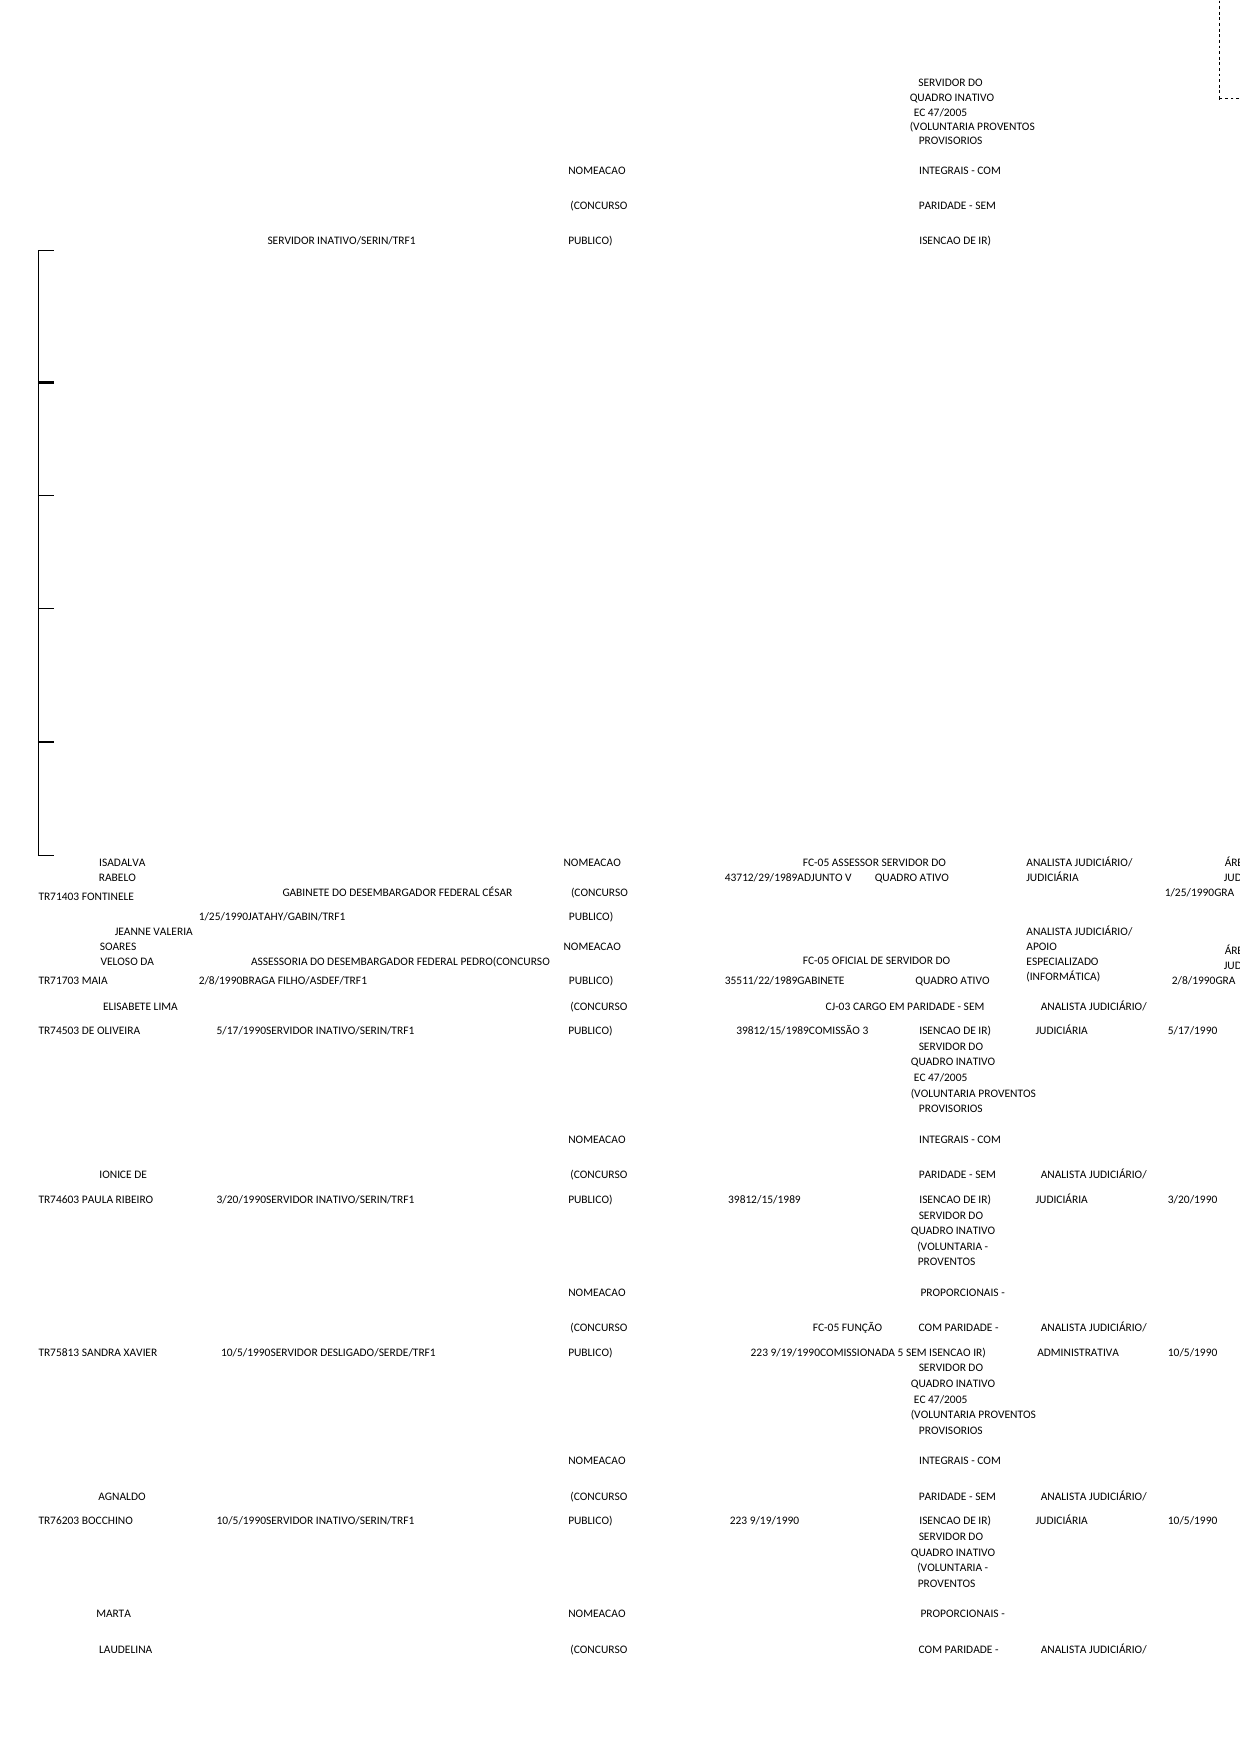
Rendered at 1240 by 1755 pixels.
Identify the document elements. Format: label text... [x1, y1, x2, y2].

text ELISABETE LIMA (CONCURSO CJ-03 CARGO EM PARIDADE - SEM ANALISTA JUDICIÁRIO/ [38, 988, 1239, 1016]
text SERVIDOR DO [748, 1039, 1154, 1053]
table_cell [39, 495, 58, 607]
table_header [39, 383, 58, 495]
text NOMEACAO PROPORCIONAIS - [38, 1274, 1239, 1302]
table_cell [39, 250, 58, 381]
table_header [39, 742, 58, 855]
text MARTA NOMEACAO PROPORCIONAIS - [38, 1595, 1239, 1623]
text SERVIDOR DO [748, 1208, 1154, 1222]
text TR75813 SANDRA XAVIER 10/5/1990SERVIDOR DESLIGADO/SERDE/TRF1 PUBLICO) 223 9/19/1990COMISSIONADA 5 SEM ISENCAO IR) ADMINISTRATIVA 10/5/1990 [38, 1345, 1239, 1359]
text QUADRO INATIVO [911, 1376, 1239, 1390]
table_header FC-05 ASSESSOR SERVIDOR DO 43712/29/1989ADJUNTO V QUADRO ATIVO [725, 856, 1026, 924]
table_header ÁRE JUD 1/25/1990GRA [1165, 856, 1240, 924]
text PROVENTOS [748, 1576, 1145, 1590]
text (VOLUNTARIA PROVENTOS [911, 1086, 1239, 1100]
text QUADRO INATIVO [911, 1055, 1239, 1069]
text TR76203 BOCCHINO 10/5/1990SERVIDOR INATIVO/SERIN/TRF1 PUBLICO) 223 9/19/1990 ISENCAO DE IR) JUDICIÁRIA 10/5/1990 [38, 1513, 1239, 1527]
text (VOLUNTARIA PROVENTOS [911, 1407, 1239, 1421]
table_cell ANALISTA JUDICIÁRIO/ APOIO ESPECIALIZADO (INFORMÁTICA) [1026, 924, 1164, 988]
text QUADRO INATIVO [911, 1545, 1239, 1559]
table_cell JEANNE VALERIA SOARES VELOSO DA TR71703 MAIA [38, 924, 198, 988]
table_header ISADALVA RABELO TR71403 FONTINELE [38, 856, 198, 924]
text IONICE DE (CONCURSO PARIDADE - SEM ANALISTA JUDICIÁRIO/ [38, 1156, 1239, 1184]
text TR74503 DE OLIVEIRA 5/17/1990SERVIDOR INATIVO/SERIN/TRF1 PUBLICO) 39812/15/1989COMISSÃO 3 ISENCAO DE IR) JUDICIÁRIA 5/17/1990 [38, 1023, 1239, 1037]
table_header NOMEACAO GABINETE DO DESEMBARGADOR FEDERAL CÉSAR (CONCURSO 1/25/1990JATAHY/GABIN/TRF1 PUBLICO) [199, 856, 724, 924]
text TR74603 PAULA RIBEIRO 3/20/1990SERVIDOR INATIVO/SERIN/TRF1 PUBLICO) 39812/15/1989 ISENCAO DE IR) JUDICIÁRIA 3/20/1990 [38, 1192, 1239, 1206]
text EC 47/2005 [748, 1392, 1133, 1406]
text (VOLUNTARIA - [748, 1239, 1158, 1253]
text QUADRO INATIVO [911, 1223, 1239, 1237]
text PROVENTOS [748, 1254, 1145, 1268]
table_header ANALISTA JUDICIÁRIO/ JUDICIÁRIA [1026, 856, 1164, 924]
text SERVIDOR DO [748, 1529, 1154, 1543]
text (VOLUNTARIA - [748, 1561, 1158, 1574]
text SERVIDOR DO [748, 1361, 1154, 1375]
table_cell ÁRE JUD 2/8/1990GRA [1165, 924, 1240, 988]
text PROVISORIOS [748, 1102, 1154, 1116]
text NOMEACAO INTEGRAIS - COM [38, 1442, 1239, 1470]
text EC 47/2005 [748, 1071, 1133, 1084]
text NOMEACAO INTEGRAIS - COM [38, 1121, 1239, 1149]
text AGNALDO (CONCURSO PARIDADE - SEM ANALISTA JUDICIÁRIO/ [38, 1478, 1239, 1506]
table_cell FC-05 OFICIAL DE SERVIDOR DO 35511/22/1989GABINETE QUADRO ATIVO [725, 924, 1026, 988]
table_cell NOMEACAO ASSESSORIA DO DESEMBARGADOR FEDERAL PEDRO(CONCURSO 2/8/1990BRAGA FILHO/ASDEF/TRF1 PUBLICO) [199, 924, 724, 988]
text PROVISORIOS [748, 1423, 1154, 1437]
text (CONCURSO FC-05 FUNÇÃO COM PARIDADE - ANALISTA JUDICIÁRIO/ [38, 1309, 1239, 1337]
table_cell [39, 608, 58, 741]
text LAUDELINA (CONCURSO COM PARIDADE - ANALISTA JUDICIÁRIO/ [38, 1631, 1239, 1659]
